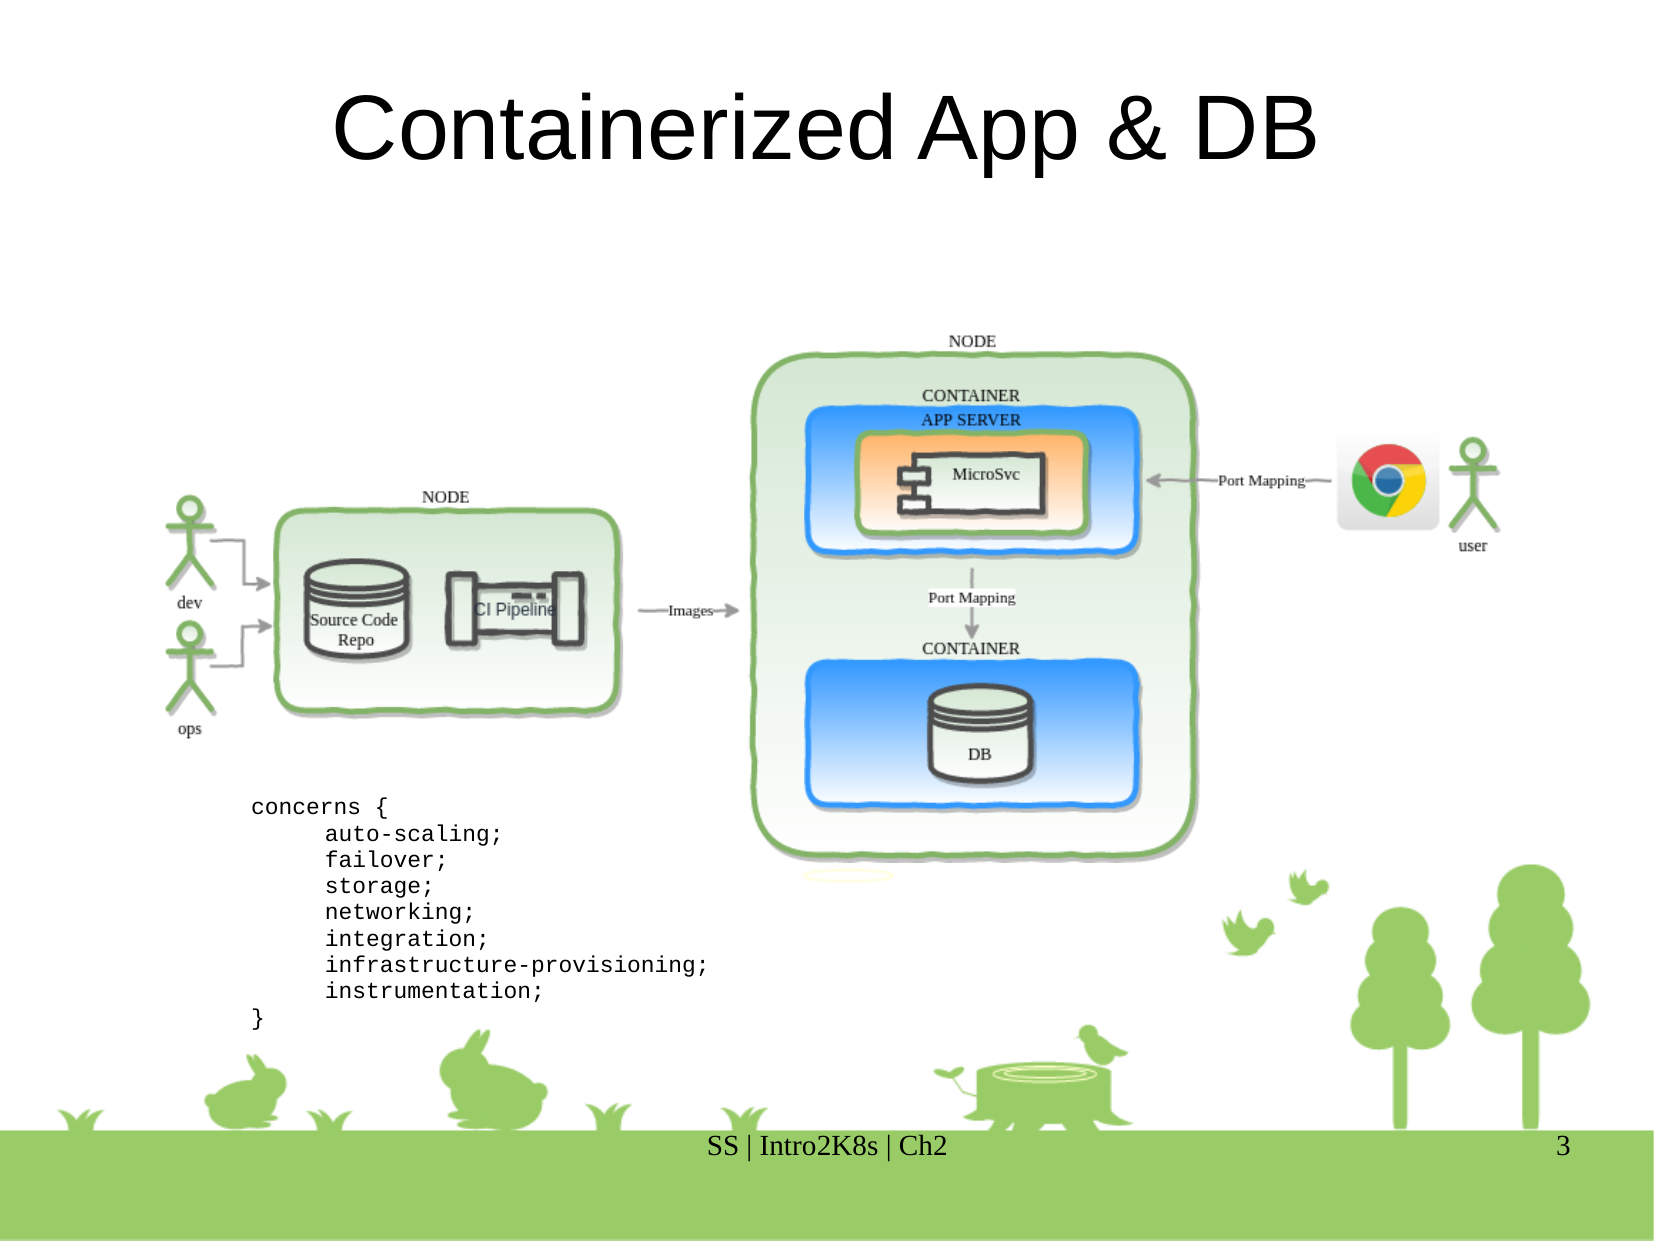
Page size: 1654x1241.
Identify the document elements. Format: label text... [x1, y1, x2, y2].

title Containerized App & DB [59, 56, 1595, 200]
text_box concerns { auto-scaling; failover; storage; networking; integration; infrastructure-provisioning; instrumentation; } [236, 788, 725, 1040]
picture [0, 0, 1654, 1241]
